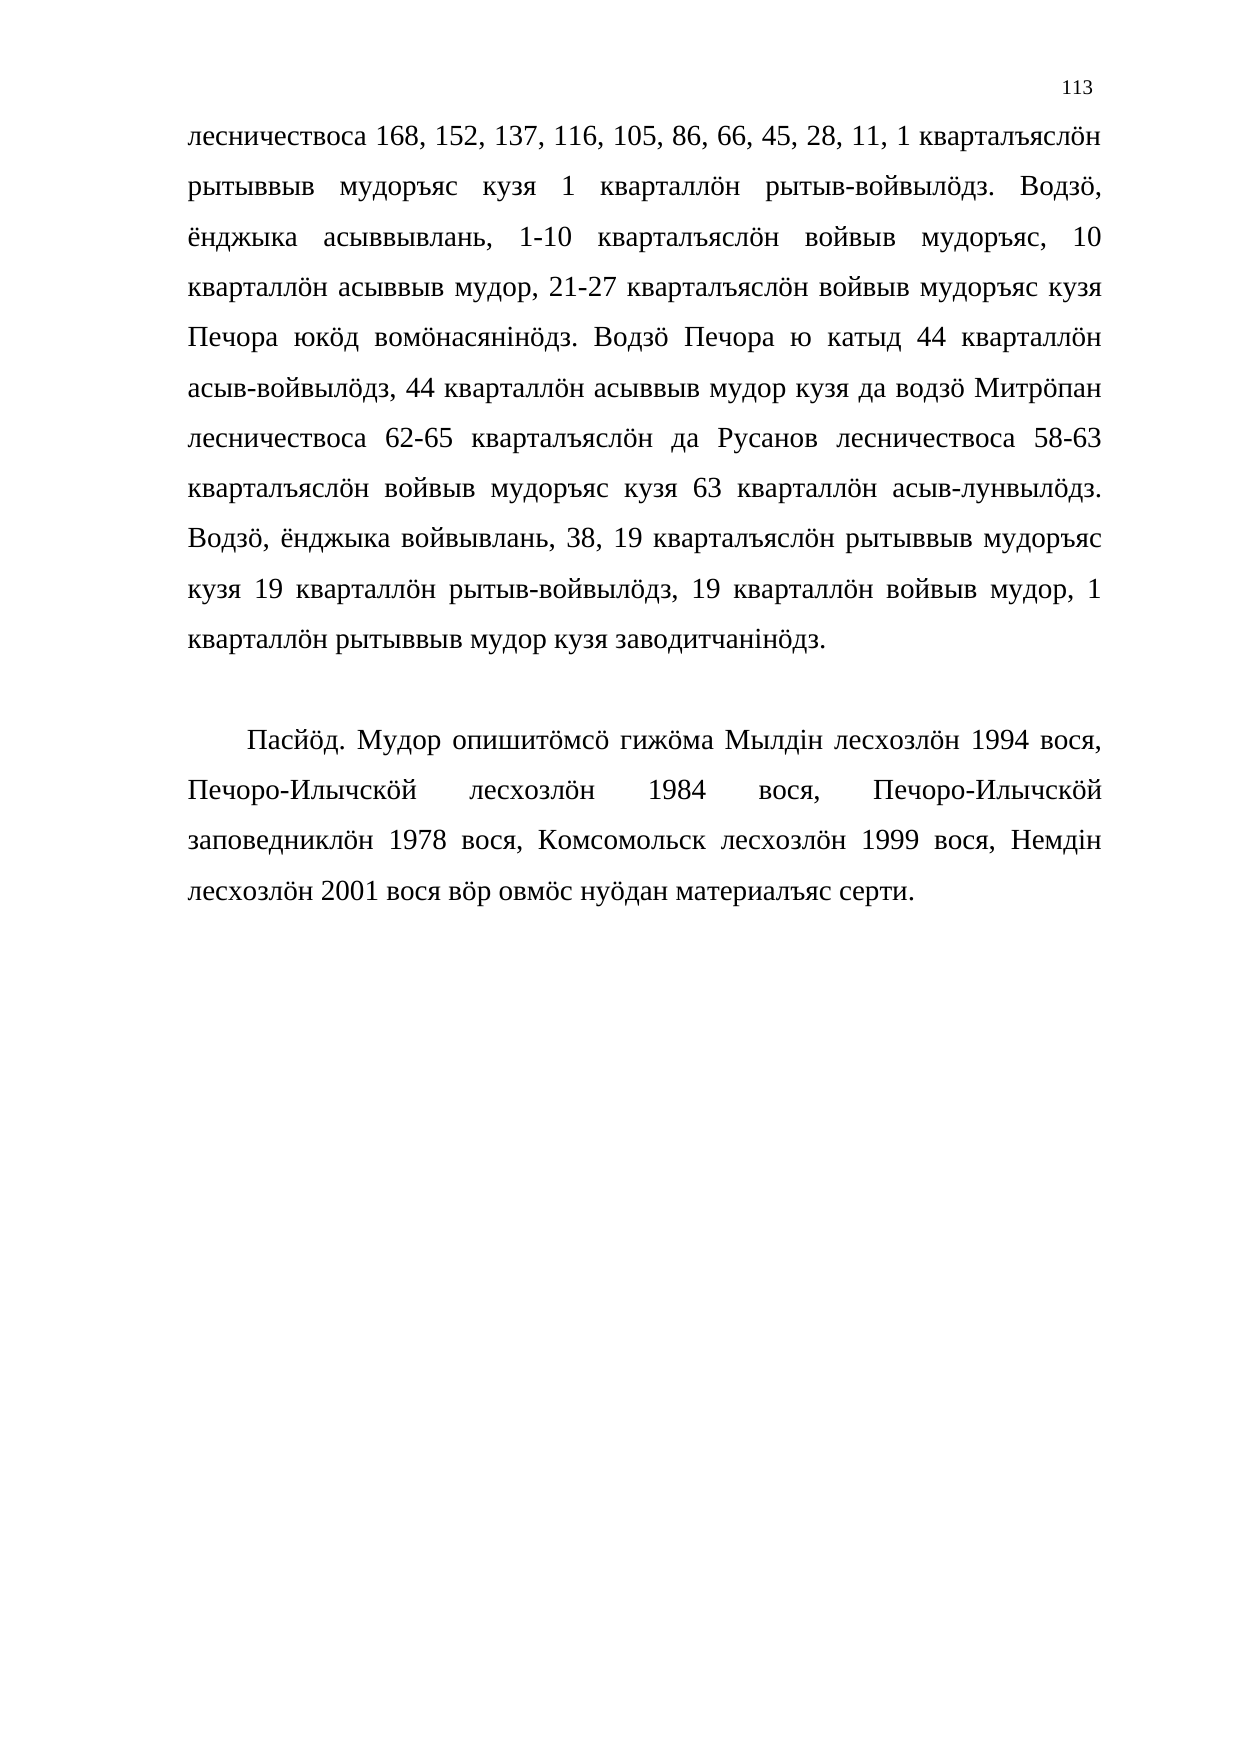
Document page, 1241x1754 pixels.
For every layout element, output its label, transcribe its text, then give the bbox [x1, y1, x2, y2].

text лесничествоса 168, 152, 137, 116, 105, 86, 66, 45, 28, 11, 1 кварталъяслöн рытыввыв мудоръяс кузя 1 кварталлöн рытыв-войвылöдз. Водзö, ёнджыка асыввывлань, 1-10 кварталъяслöн войвыв мудоръяс, 10 кварталлöн асыввыв мудор, 21-27 кварталъяслöн войвыв мудоръяс кузя Печора юкöд вомöнасянiнöдз. Водзö Печора ю катыд 44 кварталлöн асыв-войвылöдз, 44 кварталлöн асыввыв мудор кузя да водзö Митрöпан лесничествоса 62-65 кварталъяслöн да Русанов лесничествоса 58-63 кварталъяслöн войвыв мудоръяс кузя 63 кварталлöн асыв-лунвылöдз. Водзö, ёнджыка войвывлань, 38, 19 кварталъяслöн рытыввыв мудоръяс кузя 19 кварталлöн рытыв-войвылöдз, 19 кварталлöн войвыв мудор, 1 кварталлöн рытыввыв мудор кузя заводитчанiнöдз. [187, 118, 1103, 655]
text Пасйöд. Мудор опишитöмсö гижöма Мылдiн лесхозлöн 1994 вося, Печоро-Илычскöй лесхозлöн 1984 вося, Печоро-Илычскöй заповедниклöн 1978 вося, Комсомольск лесхозлöн 1999 вося, Немдiн лесхозлöн 2001 вося вöр овмöс нуöдан материалъяс серти. [187, 722, 1103, 906]
